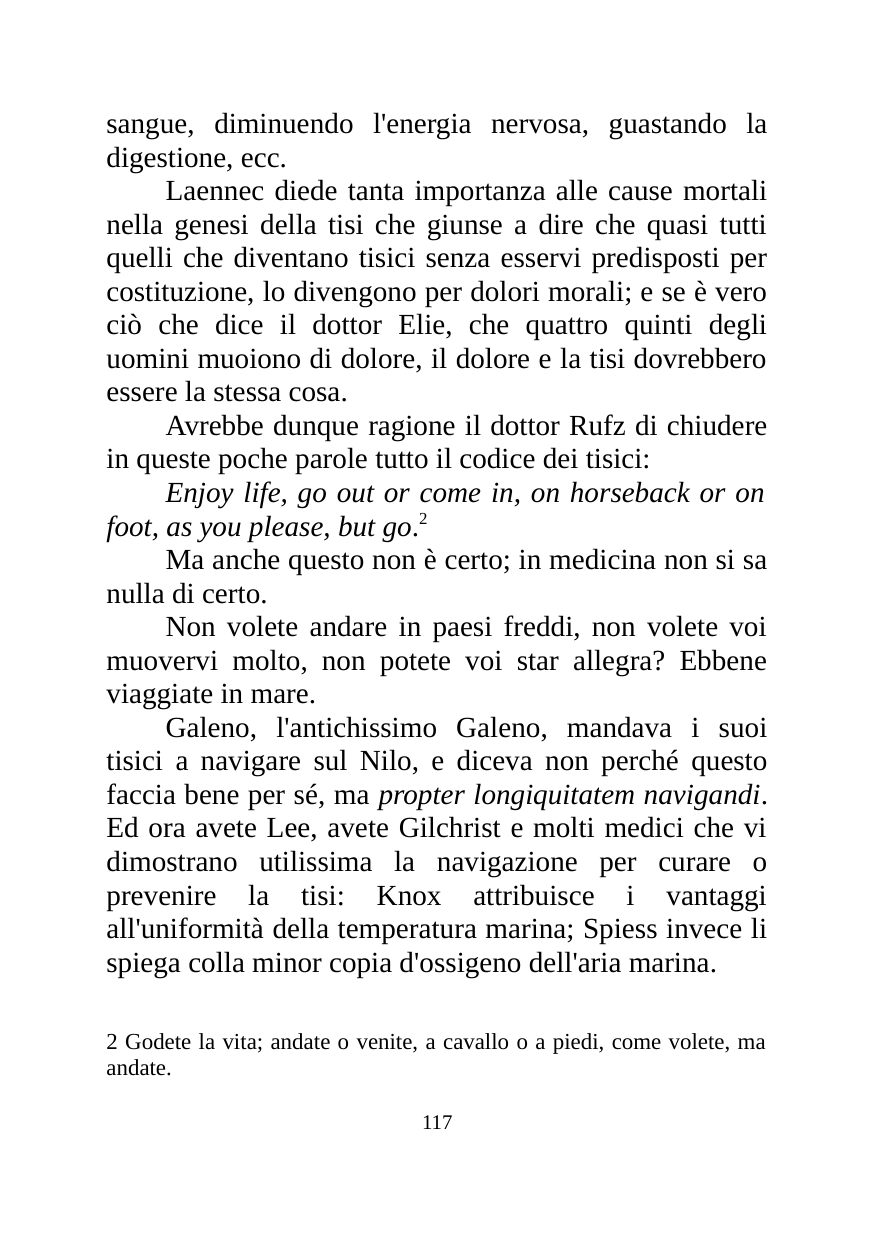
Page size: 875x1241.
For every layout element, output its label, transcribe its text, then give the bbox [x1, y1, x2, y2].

text Laennec diede tanta importanza alle cause mortali nella genesi della tisi che giunse a dire che quasi tutti quelli che diventano tisici senza esservi predisposti per costituzione, lo divengono per dolori morali; e se è vero ciò che dice il dottor Elie, che quattro quinti degli uomini muoiono di dolore, il dolore e la tisi dovrebbero essere la stessa cosa. [106, 173, 768, 408]
text Ma anche questo non è certo; in medicina non si sa nulla di certo. [106, 542, 768, 609]
text Non volete andare in paesi freddi, non volete voi muovervi molto, non potete voi star allegra? Ebbene viaggiate in mare. [106, 609, 768, 710]
text Godete la vita; andate o venite, a cavallo o a piedi, come volete, ma andate. [106, 1028, 768, 1080]
text Enjoy life, go out or come in, on horseback or on foot, as you please, but go. [106, 475, 768, 542]
text sangue, diminuendo l'energia nervosa, guastando la digestione, ecc. [106, 106, 768, 173]
text Avrebbe dunque ragione il dottor Rufz di chiudere in queste poche parole tutto il codice dei tisici: [106, 408, 768, 475]
text Galeno, l'antichissimo Galeno, mandava i suoi tisici a navigare sul Nilo, e diceva non perché questo faccia bene per sé, ma propter longiquitatem navigandi. Ed ora avete Lee, avete Gilchrist e molti medici che vi dimostrano utilissima la navigazione per curare o prevenire la tisi: Knox attribuisce i vantaggi all'uniformità della temperatura marina; Spiess invece li spiega colla minor copia d'ossigeno dell'aria marina. [106, 710, 768, 978]
